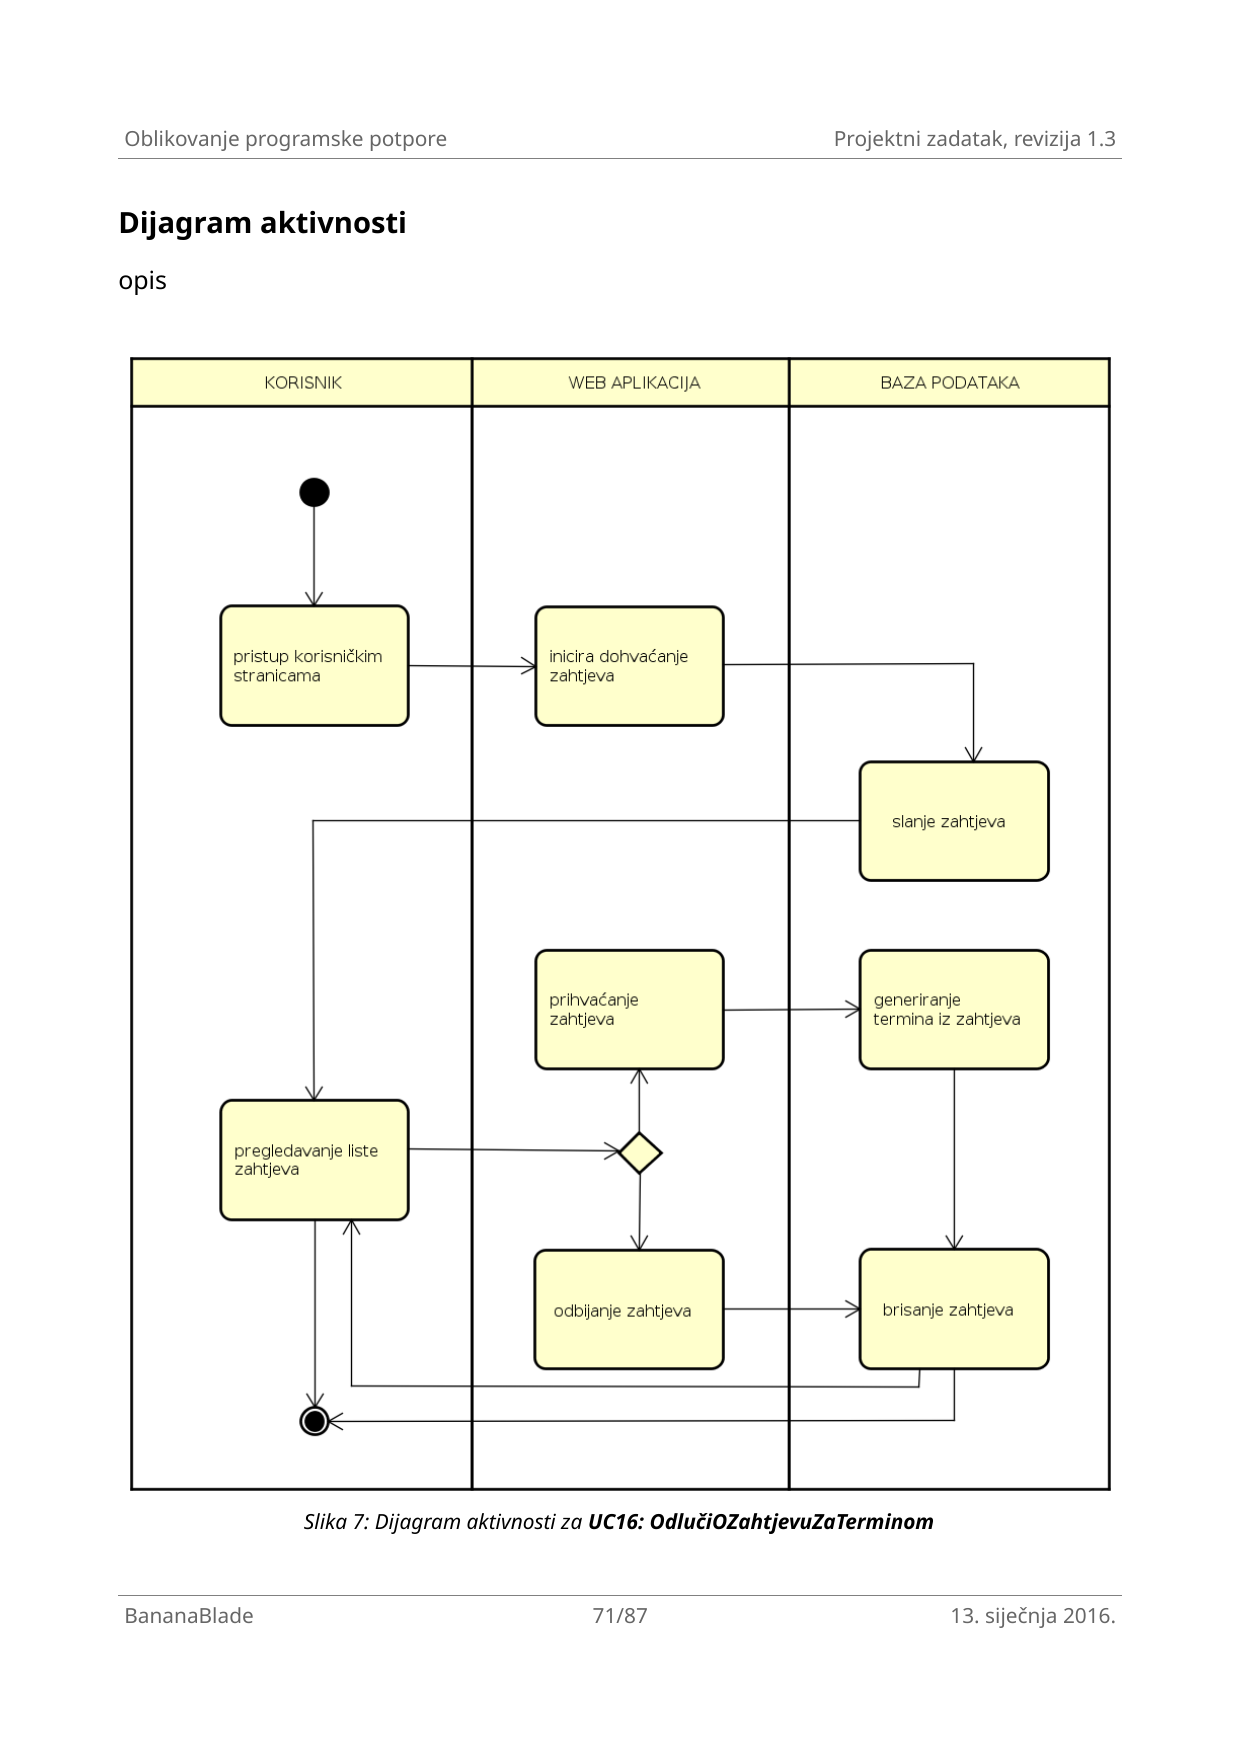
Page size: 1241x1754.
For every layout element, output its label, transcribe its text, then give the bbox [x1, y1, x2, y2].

subtitle Dijagram aktivnosti [118, 203, 1122, 242]
text opis [118, 263, 1122, 297]
text Slika 7: Dijagram aktivnosti za UC16: OdlučiOZahtjevuZaTerminom [118, 1502, 1122, 1535]
picture [118, 345, 1123, 1502]
